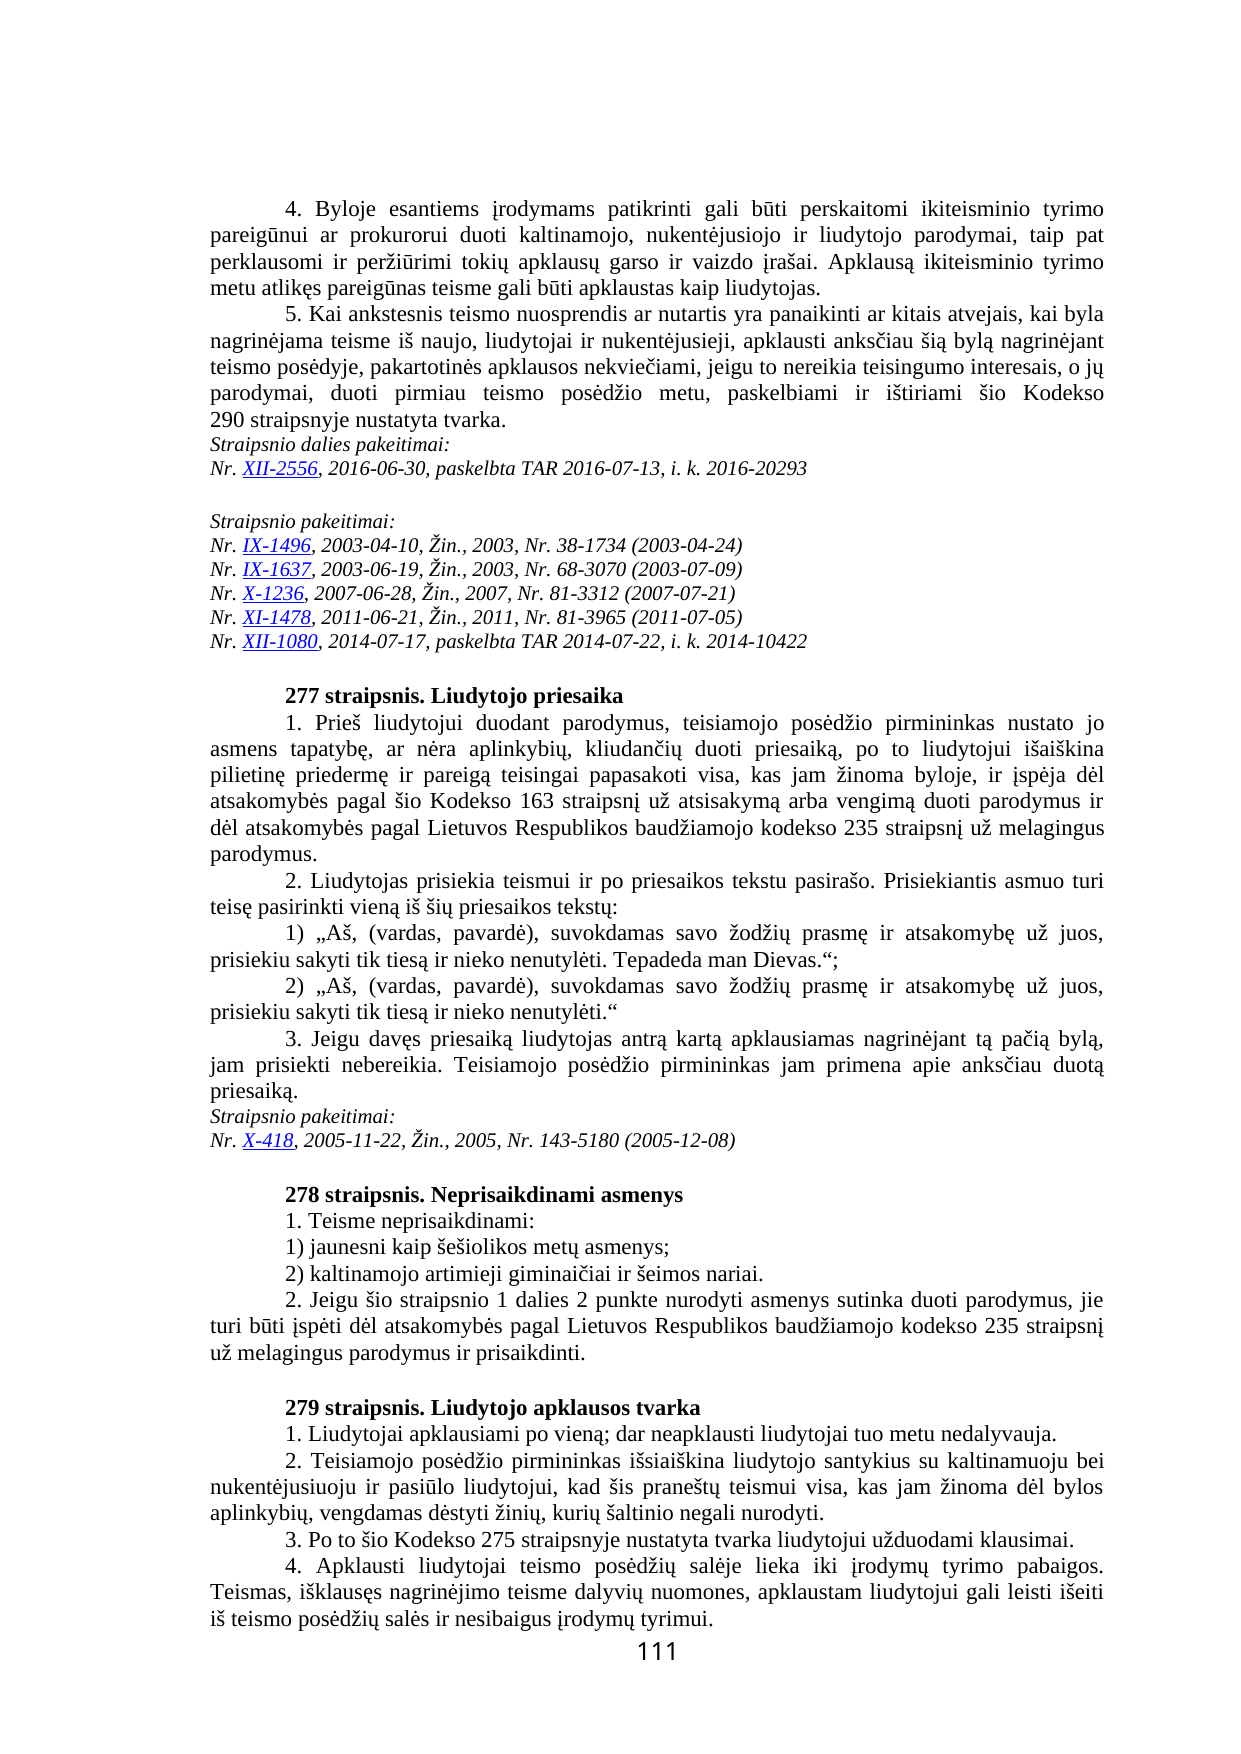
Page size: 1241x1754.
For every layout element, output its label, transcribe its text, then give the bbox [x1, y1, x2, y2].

text 277 straipsnis. Liudytojo priesaika [210, 682, 1106, 708]
text 3. Jeigu davęs priesaiką liudytojas antrą kartą apklausiamas nagrinėjant tą pačią bylą, jam prisiekti nebereikia. Teisiamojo posėdžio pirmininkas jam primena apie anksčiau duotą priesaiką. [210, 1025, 1106, 1104]
text 1. Teisme neprisaikdinami: [210, 1207, 1106, 1233]
text 1) jaunesni kaip šešiolikos metų asmenys; [210, 1233, 1106, 1260]
text 2) kaltinamojo artimieji giminaičiai ir šeimos nariai. [210, 1260, 1106, 1286]
text 1. Prieš liudytojui duodant parodymus, teisiamojo posėdžio pirmininkas nustato jo asmens tapatybę, ar nėra aplinkybių, kliudančių duoti priesaiką, po to liudytojui išaiškina pilietinę priedermę ir pareigą teisingai papasakoti visa, kas jam žinoma byloje, ir įspėja dėl atsakomybės pagal šio Kodekso 163 straipsnį už atsisakymą arba vengimą duoti parodymus ir dėl atsakomybės pagal Lietuvos Respublikos baudžiamojo kodekso 235 straipsnį už melagingus parodymus. [210, 708, 1106, 867]
text 2) „Aš, (vardas, pavardė), suvokdamas savo žodžių prasmę ir atsakomybę už juos, prisiekiu sakyti tik tiesą ir nieko nenutylėti.“ [210, 972, 1106, 1025]
text Straipsnio dalies pakeitimai: [210, 432, 1106, 456]
text Straipsnio pakeitimai: [210, 509, 1106, 533]
text Nr. X-1236, 2007-06-28, Žin., 2007, Nr. 81-3312 (2007-07-21) [210, 581, 1106, 605]
text 2. Liudytojas prisiekia teismui ir po priesaikos tekstu pasirašo. Prisiekiantis asmuo turi teisę pasirinkti vieną iš šių priesaikos tekstų: [210, 867, 1106, 919]
text 5. Kai ankstesnis teismo nuosprendis ar nutartis yra panaikinti ar kitais atvejais, kai byla nagrinėjama teisme iš naujo, liudytojai ir nukentėjusieji, apklausti anksčiau šią bylą nagrinėjant teismo posėdyje, pakartotinės apklausos nekviečiami, jeigu to nereikia teisingumo interesais, o jų parodymai, duoti pirmiau teismo posėdžio metu, paskelbiami ir ištiriami šio Kodekso 290 straipsnyje nustatyta tvarka. [210, 300, 1106, 432]
text 4. Apklausti liudytojai teismo posėdžių salėje lieka iki įrodymų tyrimo pabaigos. Teismas, išklausęs nagrinėjimo teisme dalyvių nuomones, apklaustam liudytojui gali leisti išeiti iš teismo posėdžių salės ir nesibaigus įrodymų tyrimui. [210, 1552, 1106, 1631]
text Nr. IX-1637, 2003-06-19, Žin., 2003, Nr. 68-3070 (2003-07-09) [210, 557, 1106, 581]
text 4. Byloje esantiems įrodymams patikrinti gali būti perskaitomi ikiteisminio tyrimo pareigūnui ar prokurorui duoti kaltinamojo, nukentėjusiojo ir liudytojo parodymai, taip pat perklausomi ir peržiūrimi tokių apklausų garso ir vaizdo įrašai. Apklausą ikiteisminio tyrimo metu atlikęs pareigūnas teisme gali būti apklaustas kaip liudytojas. [210, 195, 1106, 300]
text Straipsnio pakeitimai: [210, 1104, 1106, 1128]
text Nr. IX-1496, 2003-04-10, Žin., 2003, Nr. 38-1734 (2003-04-24) [210, 533, 1106, 557]
text 278 straipsnis. Neprisaikdinami asmenys [210, 1181, 1106, 1207]
text 2. Teisiamojo posėdžio pirmininkas išsiaiškina liudytojo santykius su kaltinamuoju bei nukentėjusiuoju ir pasiūlo liudytojui, kad šis praneštų teismui visa, kas jam žinoma dėl bylos aplinkybių, vengdamas dėstyti žinių, kurių šaltinio negali nurodyti. [210, 1447, 1106, 1526]
text 3. Po to šio Kodekso 275 straipsnyje nustatyta tvarka liudytojui užduodami klausimai. [210, 1526, 1106, 1552]
text Nr. XII-1080, 2014-07-17, paskelbta TAR 2014-07-22, i. k. 2014-10422 [210, 629, 1106, 653]
text Nr. XI-1478, 2011-06-21, Žin., 2011, Nr. 81-3965 (2011-07-05) [210, 605, 1106, 629]
text 2. Jeigu šio straipsnio 1 dalies 2 punkte nurodyti asmenys sutinka duoti parodymus, jie turi būti įspėti dėl atsakomybės pagal Lietuvos Respublikos baudžiamojo kodekso 235 straipsnį už melagingus parodymus ir prisaikdinti. [210, 1286, 1106, 1365]
text 1) „Aš, (vardas, pavardė), suvokdamas savo žodžių prasmę ir atsakomybę už juos, prisiekiu sakyti tik tiesą ir nieko nenutylėti. Tepadeda man Dievas.“; [210, 919, 1106, 972]
text Nr. XII-2556, 2016-06-30, paskelbta TAR 2016-07-13, i. k. 2016-20293 [210, 456, 1106, 480]
text Nr. X-418, 2005-11-22, Žin., 2005, Nr. 143-5180 (2005-12-08) [210, 1128, 1106, 1152]
text 1. Liudytojai apklausiami po vieną; dar neapklausti liudytojai tuo metu nedalyvauja. [210, 1420, 1106, 1447]
text 279 straipsnis. Liudytojo apklausos tvarka [210, 1394, 1106, 1420]
